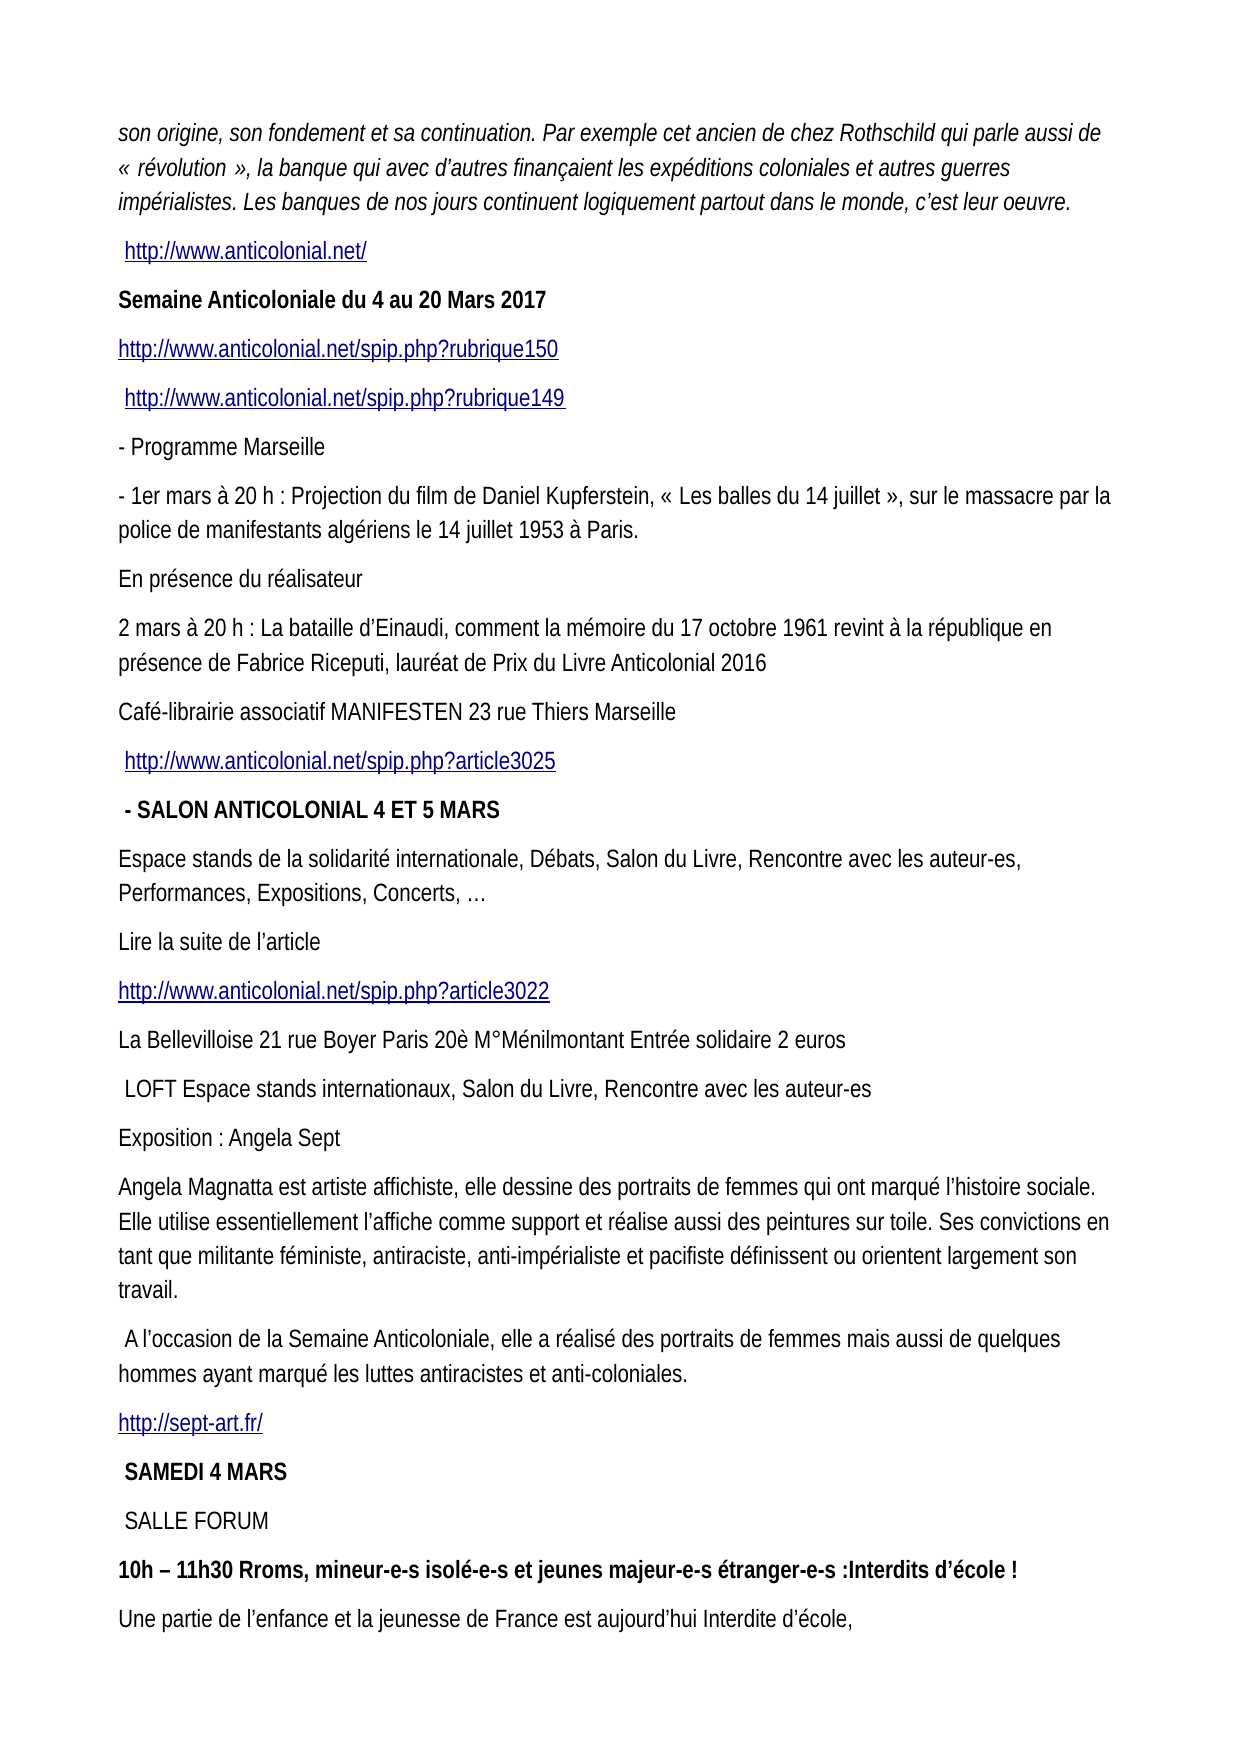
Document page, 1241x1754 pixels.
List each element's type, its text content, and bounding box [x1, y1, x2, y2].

text En présence du réalisateur [118, 564, 1122, 593]
text http://www.anticolonial.net/spip.php?article3025 [118, 746, 1122, 774]
text http://www.anticolonial.net/spip.php?rubrique149 [118, 383, 1122, 412]
text Angela Magnatta est artiste affichiste, elle dessine des portraits de femmes qui ont marqué l’histoire sociale. Elle utilise essentiellement l’affiche comme support et réalise aussi des peintures sur toile. Ses convictions en tant que militante féministe, antiraciste, anti-impérialiste et pacifiste définissent ou orientent largement son travail. [118, 1172, 1122, 1304]
text Lire la suite de l’article [118, 927, 1122, 956]
text SAMEDI 4 MARS [118, 1457, 1122, 1486]
text - 1er mars à 20 h : Projection du film de Daniel Kupferstein, « Les balles du 14 juillet », sur le massacre par la police de manifestants algériens le 14 juillet 1953 à Paris. [118, 481, 1122, 544]
text 2 mars à 20 h : La bataille d’Einaudi, comment la mémoire du 17 octobre 1961 revint à la république en présence de Fabrice Riceputi, lauréat de Prix du Livre Anticolonial 2016 [118, 613, 1122, 676]
text Semaine Anticoloniale du 4 au 20 Mars 2017 [118, 285, 1122, 314]
text http://www.anticolonial.net/ [118, 236, 1122, 265]
text - SALON ANTICOLONIAL 4 ET 5 MARS [118, 795, 1122, 824]
text LOFT Espace stands internationaux, Salon du Livre, Rencontre avec les auteur-es [118, 1074, 1122, 1103]
text son origine, son fondement et sa continuation. Par exemple cet ancien de chez Rothschild qui parle aussi de « révolution », la banque qui avec d’autres finançaient les expéditions coloniales et autres guerres impérialistes. Les banques de nos jours continuent logiquement partout dans le monde, c’est leur oeuvre. [118, 118, 1122, 216]
text http://sept-art.fr/ [118, 1408, 1122, 1437]
text Espace stands de la solidarité internationale, Débats, Salon du Livre, Rencontre avec les auteur-es, Performances, Expositions, Concerts, … [118, 844, 1122, 907]
text A l’occasion de la Semaine Anticoloniale, elle a réalisé des portraits de femmes mais aussi de quelques hommes ayant marqué les luttes antiracistes et anti-coloniales. [118, 1324, 1122, 1388]
text La Bellevilloise 21 rue Boyer Paris 20è M°Ménilmontant Entrée solidaire 2 euros [118, 1025, 1122, 1054]
text 10h – 11h30 Rroms, mineur-e-s isolé-e-s et jeunes majeur-e-s étranger-e-s :Interdits d’école ! [118, 1555, 1122, 1584]
text SALLE FORUM [118, 1506, 1122, 1535]
text http://www.anticolonial.net/spip.php?rubrique150 [118, 334, 1122, 363]
text Une partie de l’enfance et la jeunesse de France est aujourd’hui Interdite d’école, [118, 1604, 1122, 1633]
text Café-librairie associatif MANIFESTEN 23 rue Thiers Marseille [118, 697, 1122, 725]
text http://www.anticolonial.net/spip.php?article3022 [118, 976, 1122, 1005]
text - Programme Marseille [118, 432, 1122, 461]
text Exposition : Angela Sept [118, 1123, 1122, 1152]
